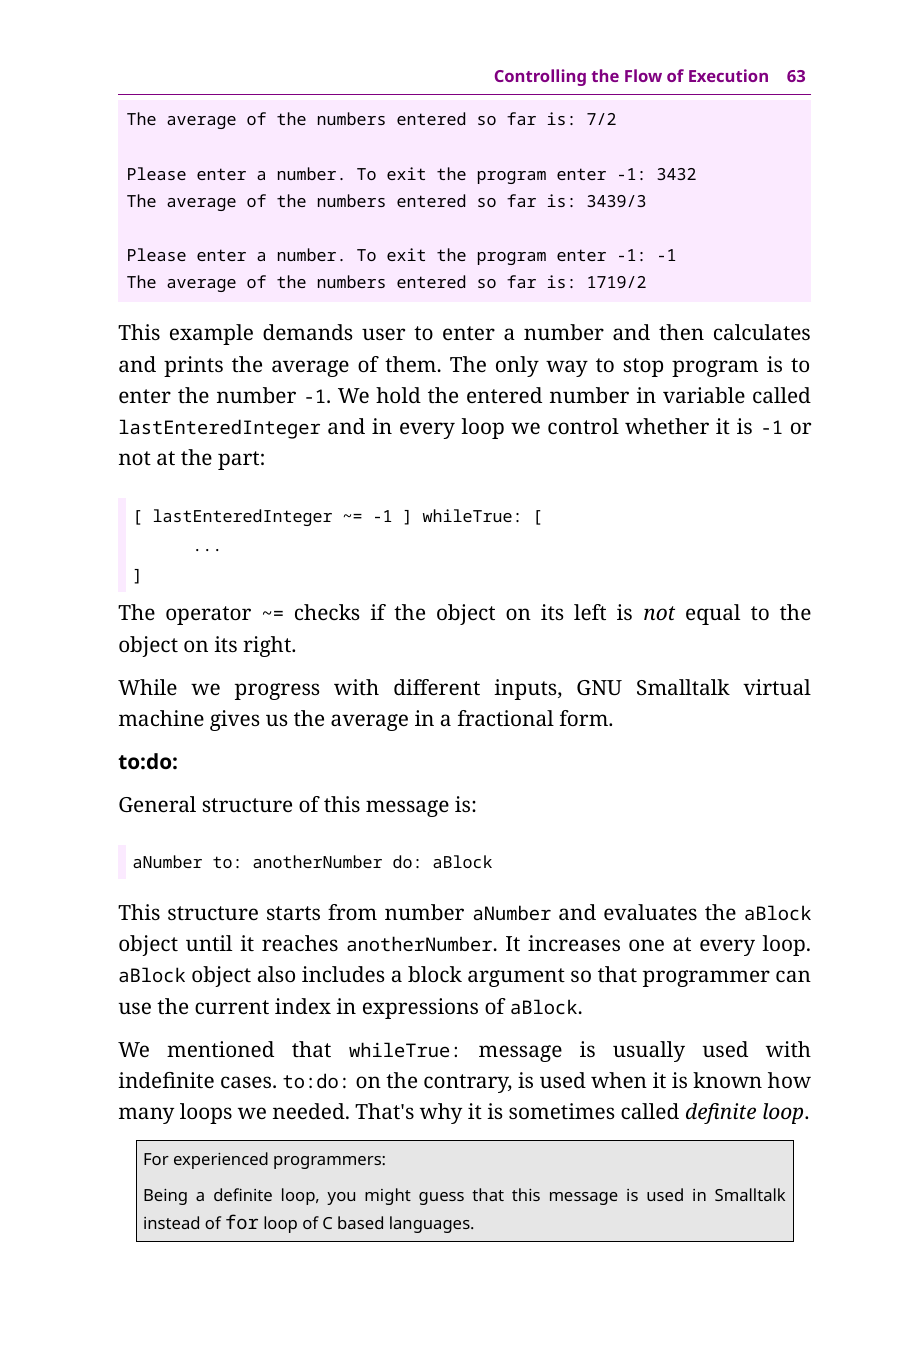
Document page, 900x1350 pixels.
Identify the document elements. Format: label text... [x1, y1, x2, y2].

text The average of the numbers entered so far is: 7/2 Please enter a number. To exit the program enter -1: 3432 The average of the numbers entered so far is: 3439/3 Please enter a number. To exit the program enter -1: -1 The average of the numbers entered so far is: 1719/2 [126, 108, 803, 294]
text Being a definite loop, you might guess that this message is used in Smalltalk instead of for loop of C based languages. [137, 1177, 793, 1241]
text [ lastEnteredInteger ~= -1 ] whileTrue: [ ... ] [126, 498, 811, 592]
text This example demands user to enter a number and then calculates and prints the average of them. The only way to stop program is to enter the number -1. We hold the entered number in variable called lastEnteredInteger and in every loop we control whether it is -1 or not at the part: [118, 318, 811, 472]
text General structure of this message is: [118, 790, 811, 818]
text The operator ~= checks if the object on its left is not equal to the object on its right. [118, 598, 811, 658]
text While we progress with different inputs, GNU Smalltalk virtual machine gives us the average in a fractional form. [118, 673, 811, 732]
text aNumber to: anotherNumber do: aBlock [126, 845, 811, 879]
text We mentioned that whileTrue: message is usually used with indefinite cases. to:do: on the contrary, is used when it is known how many loops we needed. That's why it is sometimes called definite loop. [118, 1035, 811, 1126]
text This structure starts from number aNumber and evaluates the aBlock object until it reaches anotherNumber. It increases one at every loop. aBlock object also includes a block argument so that programmer can use the current index in expressions of aBlock. [118, 898, 811, 1020]
text For experienced programmers: [137, 1141, 793, 1170]
subtitle to:do: [118, 747, 811, 776]
